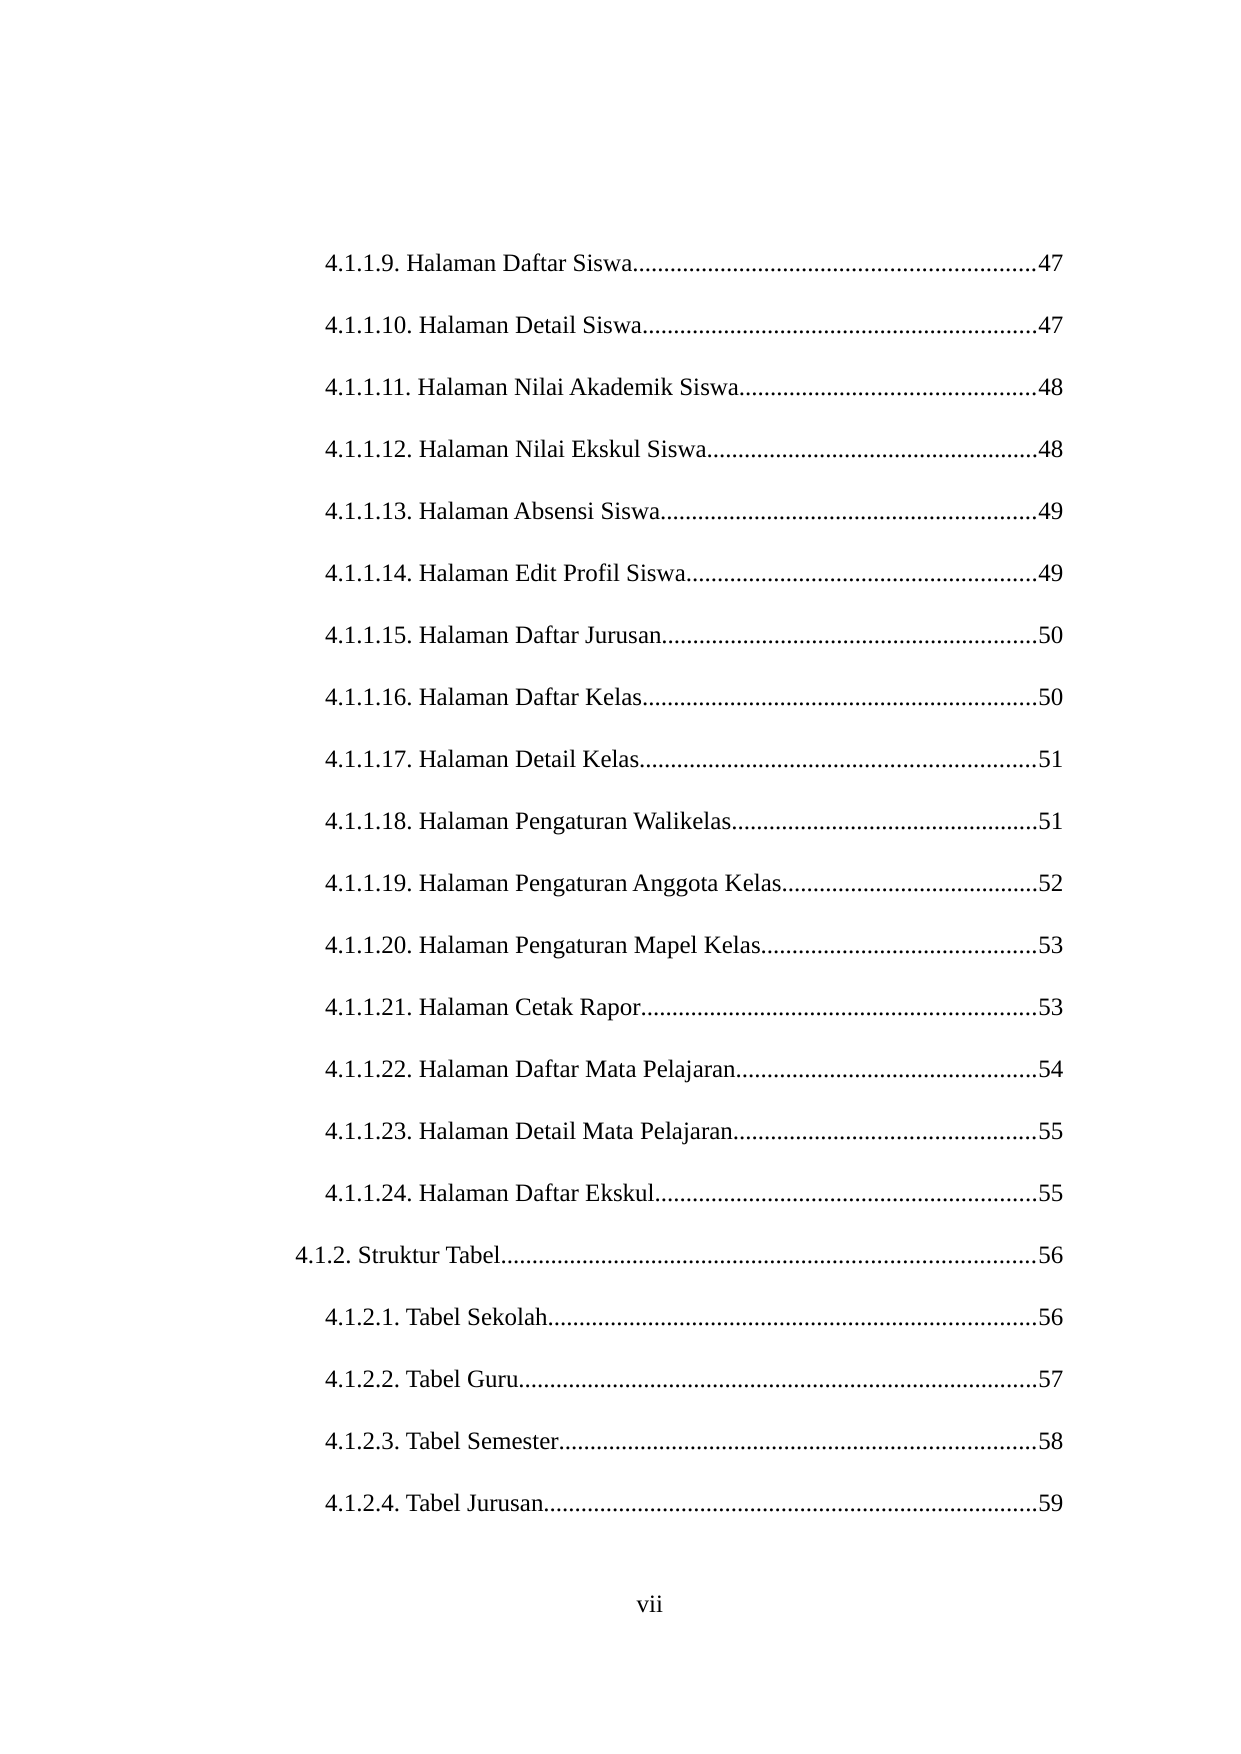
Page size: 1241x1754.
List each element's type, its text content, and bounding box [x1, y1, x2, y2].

text 4.1.1.20. Halaman Pengaturan Mapel Kelas 53 [325, 918, 1063, 962]
text 4.1.1.23. Halaman Detail Mata Pelajaran 55 [325, 1104, 1063, 1148]
text 4.1.2.4. Tabel Jurusan 59 [325, 1476, 1063, 1520]
text 4.1.2.3. Tabel Semester 58 [325, 1414, 1063, 1458]
text 4.1.1.11. Halaman Nilai Akademik Siswa 48 [325, 360, 1063, 404]
text 4.1.1.16. Halaman Daftar Kelas 50 [325, 670, 1063, 714]
text 4.1.1.15. Halaman Daftar Jurusan 50 [325, 608, 1063, 652]
text 4.1.1.19. Halaman Pengaturan Anggota Kelas 52 [325, 856, 1063, 900]
text 4.1.1.13. Halaman Absensi Siswa 49 [325, 484, 1063, 528]
text 4.1.2. Struktur Tabel 56 [295, 1228, 1063, 1272]
text 4.1.1.14. Halaman Edit Profil Siswa 49 [325, 546, 1063, 590]
text 4.1.1.10. Halaman Detail Siswa 47 [325, 298, 1063, 342]
text 4.1.1.24. Halaman Daftar Ekskul 55 [325, 1166, 1063, 1210]
text 4.1.2.1. Tabel Sekolah 56 [325, 1290, 1063, 1334]
text 4.1.1.22. Halaman Daftar Mata Pelajaran 54 [325, 1042, 1063, 1086]
text 4.1.1.12. Halaman Nilai Ekskul Siswa 48 [325, 422, 1063, 466]
text 4.1.1.9. Halaman Daftar Siswa 47 [325, 236, 1063, 281]
text 4.1.1.17. Halaman Detail Kelas 51 [325, 732, 1063, 776]
text 4.1.2.2. Tabel Guru 57 [325, 1352, 1063, 1396]
text 4.1.1.21. Halaman Cetak Rapor 53 [325, 980, 1063, 1024]
text 4.1.1.18. Halaman Pengaturan Walikelas 51 [325, 794, 1063, 838]
